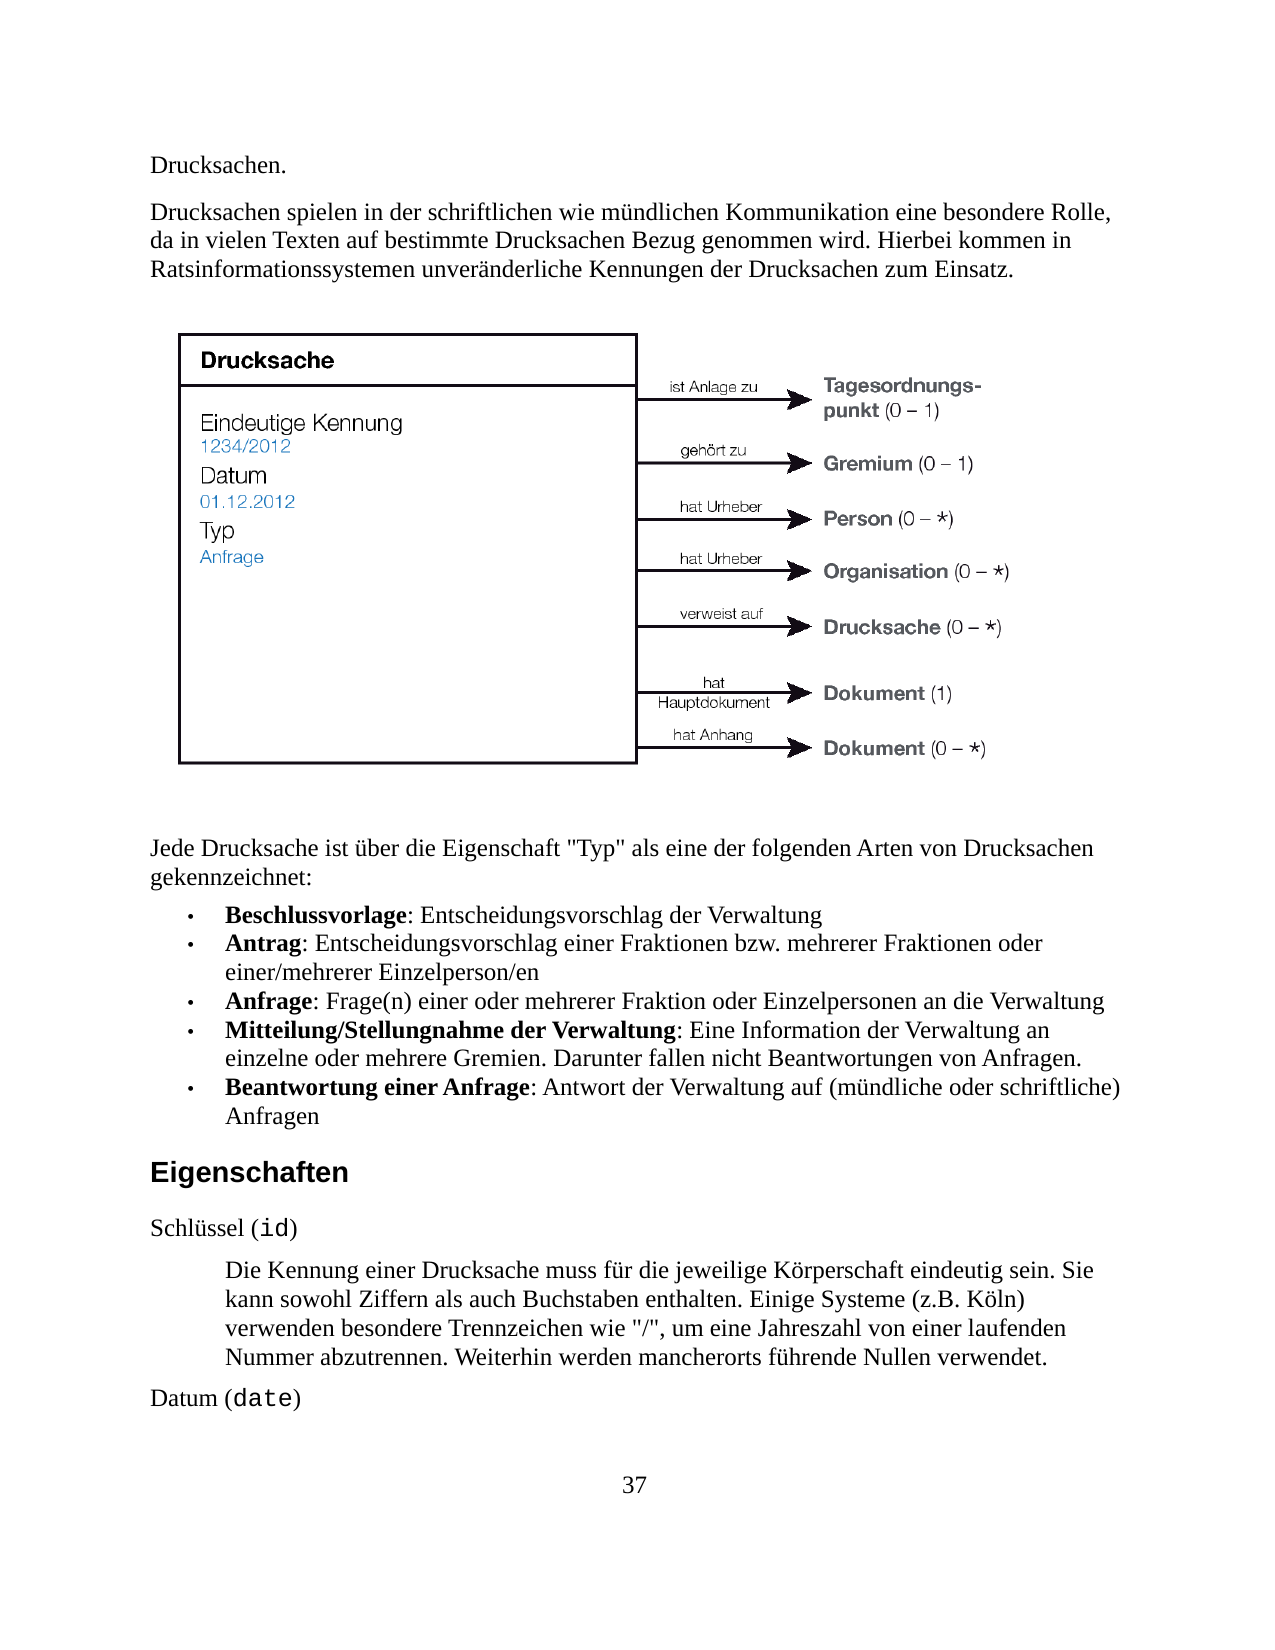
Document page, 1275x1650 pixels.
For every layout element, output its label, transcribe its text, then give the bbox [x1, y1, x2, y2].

text Die Kennung einer Drucksache muss für die jeweilige Körperschaft eindeutig sein. Sie kann sowohl Ziffern als auch Buchstaben enthalten. Einige Systeme (z.B. Köln) verwenden besondere Trennzeichen wie "/", um eine Jahreszahl von einer laufenden Nummer abzutrennen. Weiterhin werden mancherorts führende Nullen verwendet. [225, 1256, 1125, 1371]
list Antrag: Entscheidungsvorschlag einer Fraktionen bzw. mehrerer Fraktionen oder einer/mehrerer Einzelperson/en [187, 928, 1125, 986]
text Jede Drucksache ist über die Eigenschaft "Typ" als eine der folgenden Arten von Drucksachen gekennzeichnet: [150, 833, 1125, 891]
list Beschlussvorlage: Entscheidungsvorschlag der Verwaltung [187, 900, 1125, 928]
text Drucksachen spielen in der schriftlichen wie mündlichen Kommunikation eine besondere Rolle, da in vielen Texten auf bestimmte Drucksachen Bezug genommen wird. Hierbei kommen in Ratsinformationssystemen unveränderliche Kennungen der Drucksachen zum Einsatz. [150, 197, 1125, 283]
picture [150, 300, 1107, 816]
list Anfrage: Frage(n) einer oder mehrerer Fraktion oder Einzelpersonen an die Verwaltung [187, 986, 1125, 1015]
text Drucksachen. [150, 150, 1125, 179]
text Datum (date) [150, 1383, 1125, 1413]
list Beantwortung einer Anfrage: Antwort der Verwaltung auf (mündliche oder schriftliche) Anfragen [187, 1072, 1125, 1130]
subtitle Eigenschaften [150, 1155, 1125, 1188]
text Schlüssel (id) [150, 1213, 1125, 1244]
list Mitteilung/Stellungnahme der Verwaltung: Eine Information der Verwaltung an einzelne oder mehrere Gremien. Darunter fallen nicht Beantwortungen von Anfragen. [187, 1015, 1125, 1072]
